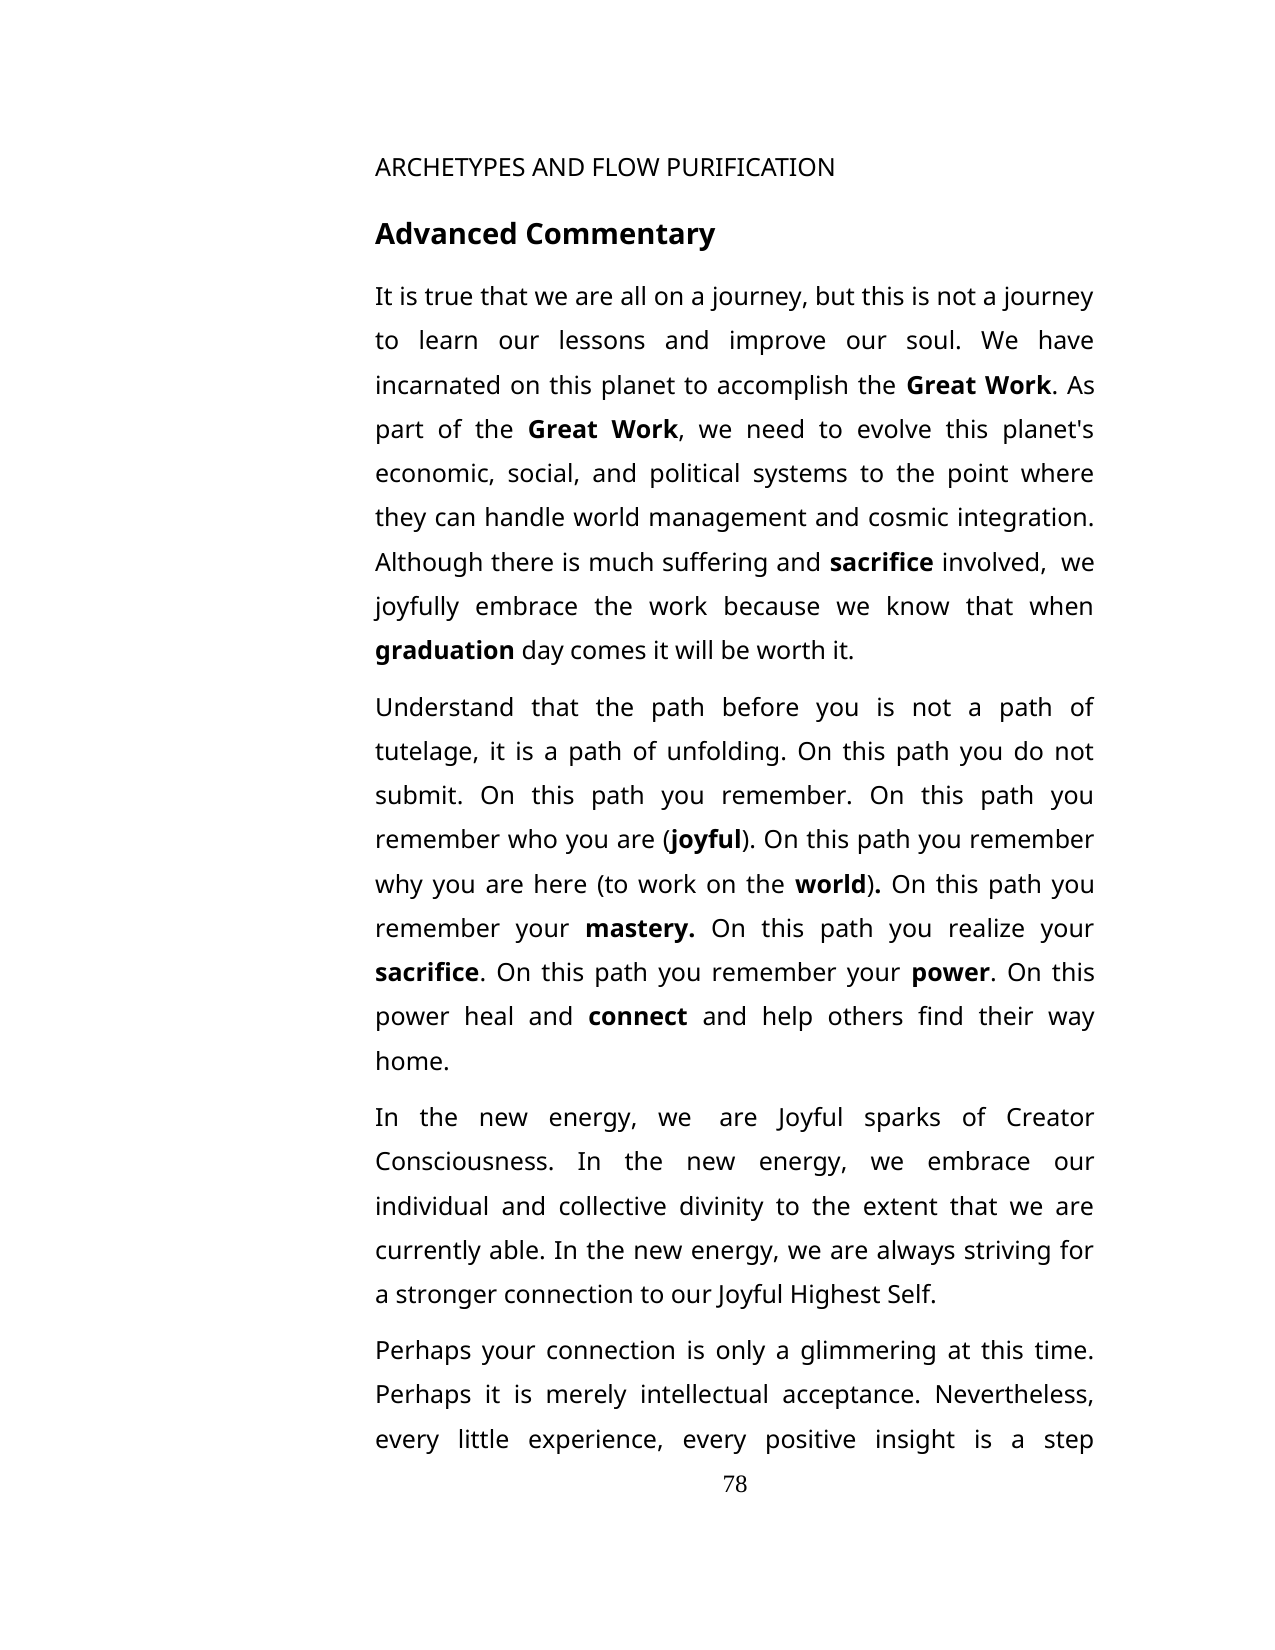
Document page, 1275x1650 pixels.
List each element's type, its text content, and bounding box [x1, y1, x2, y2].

subtitle Advanced Commentary [375, 213, 1095, 253]
text Perhaps your connection is only a glimmering at this time. Perhaps it is merely intellectual acceptance. Nevertheless, every little experience, every positive insight is a step [375, 1333, 1095, 1456]
text It is true that we are all on a journey, but this is not a journey to learn our lessons and improve our soul. We have incarnated on this planet to accomplish the Great Work. As part of the Great Work, we need to evolve this planet's economic, social, and political systems to the point where they can handle world management and cosmic integration. Although there is much suffering and sacrifice involved, we joyfully embrace the work because we know that when graduation day comes it will be worth it. [375, 279, 1095, 667]
text Understand that the path before you is not a path of tutelage, it is a path of unfolding. On this path you do not submit. On this path you remember. On this path you remember who you are (joyful). On this path you remember why you are here (to work on the world). On this path you remember your mastery. On this path you realize your sacrifice. On this path you remember your power. On this power heal and connect and help others find their way home. [375, 689, 1095, 1077]
text In the new energy, we are Joyful sparks of Creator Consciousness. In the new energy, we embrace our individual and collective divinity to the extent that we are currently able. In the new energy, we are always striving for a stronger connection to our Joyful Highest Self. [375, 1099, 1095, 1311]
